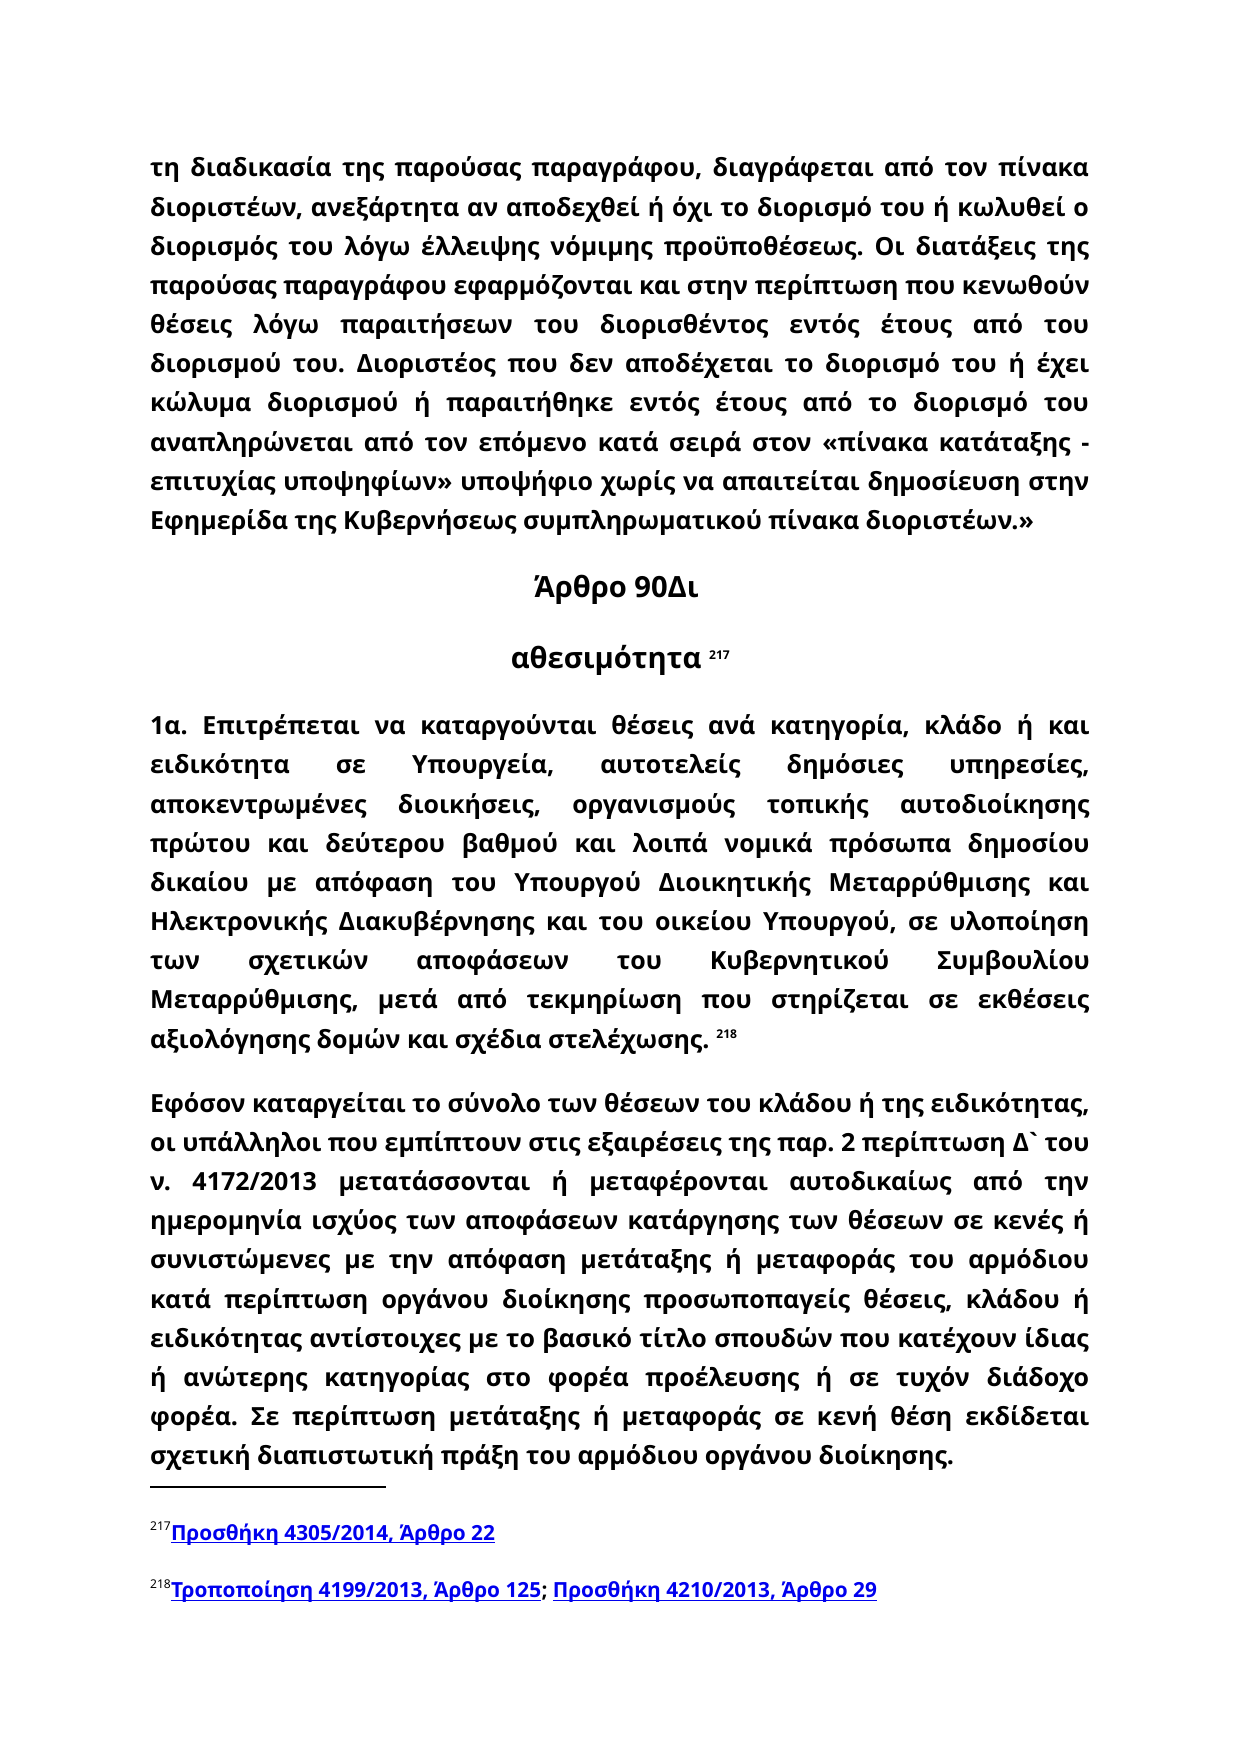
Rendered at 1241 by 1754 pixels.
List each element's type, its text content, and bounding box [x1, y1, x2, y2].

text Τροποποίηση 4199/2013, Άρθρο 125; Προσθήκη 4210/2013, Άρθρο 29 [150, 1576, 1090, 1604]
subtitle αθεσιμότητα [150, 637, 1090, 677]
text Εφόσον καταργείται το σύνολο των θέσεων του κλάδου ή της ειδικότητας, οι υπάλληλοι που εμπίπτουν στις εξαιρέσεις της παρ. 2 περίπτωση Δ` του ν. 4172/2013 μετατάσσονται ή μεταφέρονται αυτοδικαίως από την ημερομηνία ισχύος των αποφάσεων κατάργησης των θέσεων σε κενές ή συνιστώμενες με την απόφαση μετάταξης ή μεταφοράς του αρμόδιου κατά περίπτωση οργάνου διοίκησης προσωποπαγείς θέσεις, κλάδου ή ειδικότητας αντίστοιχες με το βασικό τίτλο σπουδών που κατέχουν ίδιας ή ανώτερης κατηγορίας στο φορέα προέλευσης ή σε τυχόν διάδοχο φορέα. Σε περίπτωση μετάταξης ή μεταφοράς σε κενή θέση εκδίδεται σχετική διαπιστωτική πράξη του αρμόδιου οργάνου διοίκησης. [150, 1085, 1090, 1472]
subtitle Άρθρο 90Δι [150, 567, 1090, 606]
text 1α. Επιτρέπεται να καταργούνται θέσεις ανά κατηγορία, κλάδο ή και ειδικότητα σε Υπουργεία, αυτοτελείς δημόσιες υπηρεσίες, αποκεντρωμένες διοικήσεις, οργανισμούς τοπικής αυτοδιοίκησης πρώτου και δεύτερου βαθμού και λοιπά νομικά πρόσωπα δημοσίου δικαίου με απόφαση του Υπουργού Διοικητικής Μεταρρύθμισης και Ηλεκτρονικής Διακυβέρνησης και του οικείου Υπουργού, σε υλοποίηση των σχετικών αποφάσεων του Κυβερνητικού Συμβουλίου Μεταρρύθμισης, μετά από τεκμηρίωση που στηρίζεται σε εκθέσεις αξιολόγησης δομών και σχέδια στελέχωσης. [150, 708, 1090, 1055]
text τη διαδικασία της παρούσας παραγράφου, διαγράφεται από τον πίνακα διοριστέων, ανεξάρτητα αν αποδεχθεί ή όχι το διορισμό του ή κωλυθεί ο διορισμός του λόγω έλλειψης νόμιμης προϋποθέσεως. Οι διατάξεις της παρούσας παραγράφου εφαρμόζονται και στην περίπτωση που κενωθούν θέσεις λόγω παραιτήσεων του διορισθέντος εντός έτους από του διορισμού του. Διοριστέος που δεν αποδέχεται το διορισμό του ή έχει κώλυμα διορισμού ή παραιτήθηκε εντός έτους από το διορισμό του αναπληρώνεται από τον επόμενο κατά σειρά στον «πίνακα κατάταξης - επιτυχίας υποψηφίων» υποψήφιο χωρίς να απαιτείται δημοσίευση στην Εφημερίδα της Κυβερνήσεως συμπληρωματικού πίνακα διοριστέων.» [150, 150, 1090, 537]
text Προσθήκη 4305/2014, Άρθρο 22 [150, 1518, 1090, 1546]
